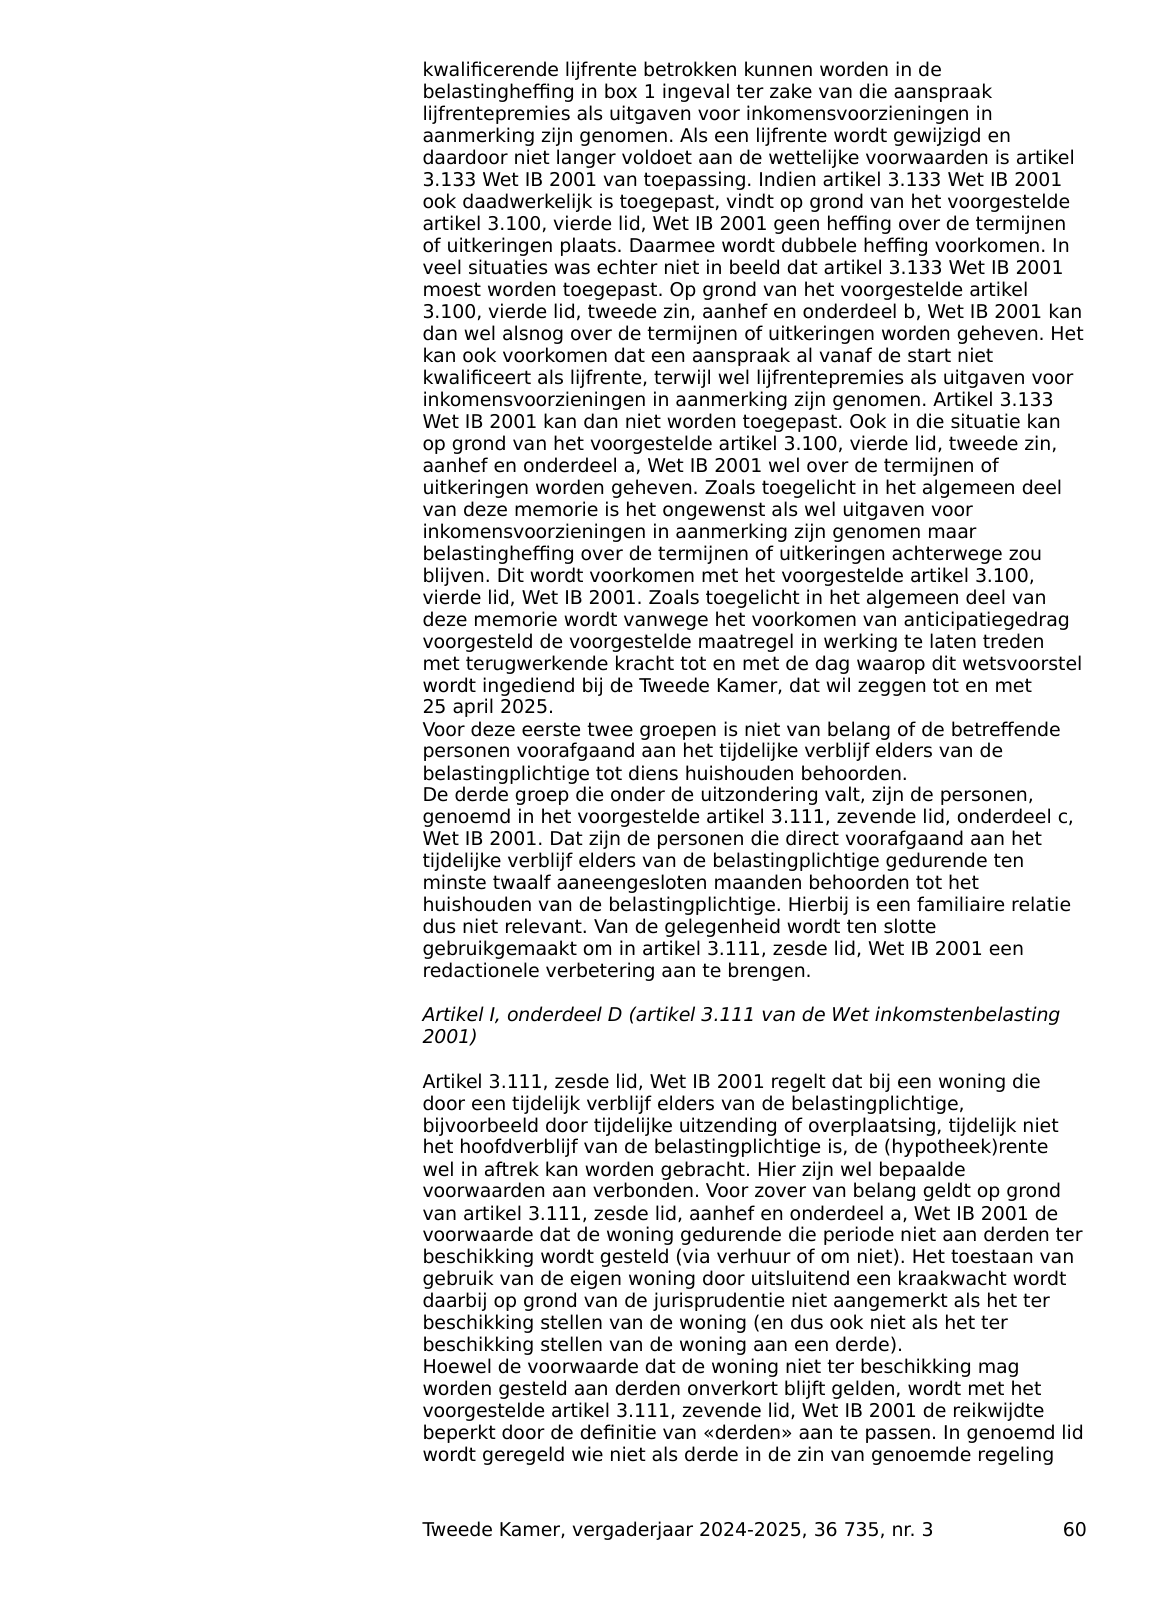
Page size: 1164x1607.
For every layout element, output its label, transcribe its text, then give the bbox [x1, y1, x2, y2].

text De derde groep die onder de uitzondering valt, zijn de personen, genoemd in het voorgestelde artikel 3.111, zevende lid, onderdeel c, Wet IB 2001. Dat zijn de personen die direct voorafgaand aan het tijdelijke verblijf elders van de belastingplichtige gedurende ten minste twaalf aaneengesloten maanden behoorden tot het huishouden van de belastingplichtige. Hierbij is een familiaire relatie dus niet relevant. Van de gelegenheid wordt ten slotte gebruikgemaakt om in artikel 3.111, zesde lid, Wet IB 2001 een redactionele verbetering aan te brengen. [422, 784, 1087, 982]
text kwalificerende lijfrente betrokken kunnen worden in de belastingheffing in box 1 ingeval ter zake van die aanspraak lijfrentepremies als uitgaven voor inkomensvoorzieningen in aanmerking zijn genomen. Als een lijfrente wordt gewijzigd en daardoor niet langer voldoet aan de wettelijke voorwaarden is artikel 3.133 Wet IB 2001 van toepassing. Indien artikel 3.133 Wet IB 2001 ook daadwerkelijk is toegepast, vindt op grond van het voorgestelde artikel 3.100, vierde lid, Wet IB 2001 geen heffing over de termijnen of uitkeringen plaats. Daarmee wordt dubbele heffing voorkomen. In veel situaties was echter niet in beeld dat artikel 3.133 Wet IB 2001 moest worden toegepast. Op grond van het voorgestelde artikel 3.100, vierde lid, tweede zin, aanhef en onderdeel b, Wet IB 2001 kan dan wel alsnog over de termijnen of uitkeringen worden geheven. Het kan ook voorkomen dat een aanspraak al vanaf de start niet kwalificeert als lijfrente, terwijl wel lijfrentepremies als uitgaven voor inkomensvoorzieningen in aanmerking zijn genomen. Artikel 3.133 Wet IB 2001 kan dan niet worden toegepast. Ook in die situatie kan op grond van het voorgestelde artikel 3.100, vierde lid, tweede zin, aanhef en onderdeel a, Wet IB 2001 wel over de termijnen of uitkeringen worden geheven. Zoals toegelicht in het algemeen deel van deze memorie is het ongewenst als wel uitgaven voor inkomensvoorzieningen in aanmerking zijn genomen maar belastingheffing over de termijnen of uitkeringen achterwege zou blijven. Dit wordt voorkomen met het voorgestelde artikel 3.100, vierde lid, Wet IB 2001. Zoals toegelicht in het algemeen deel van deze memorie wordt vanwege het voorkomen van anticipatiegedrag voorgesteld de voorgestelde maatregel in werking te laten treden met terugwerkende kracht tot en met de dag waarop dit wetsvoorstel wordt ingediend bij de Tweede Kamer, dat wil zeggen tot en met 25 april 2025. [422, 59, 1087, 718]
subtitle Artikel I, onderdeel D (artikel 3.111 van de Wet inkomstenbelasting 2001) [422, 1004, 1087, 1048]
text Hoewel de voorwaarde dat de woning niet ter beschikking mag worden gesteld aan derden onverkort blijft gelden, wordt met het voorgestelde artikel 3.111, zevende lid, Wet IB 2001 de reikwijdte beperkt door de definitie van «derden» aan te passen. In genoemd lid wordt geregeld wie niet als derde in de zin van genoemde regeling [422, 1356, 1087, 1466]
text Artikel 3.111, zesde lid, Wet IB 2001 regelt dat bij een woning die door een tijdelijk verblijf elders van de belastingplichtige, bijvoorbeeld door tijdelijke uitzending of overplaatsing, tijdelijk niet het hoofdverblijf van de belastingplichtige is, de (hypotheek)rente wel in aftrek kan worden gebracht. Hier zijn wel bepaalde voorwaarden aan verbonden. Voor zover van belang geldt op grond van artikel 3.111, zesde lid, aanhef en onderdeel a, Wet IB 2001 de voorwaarde dat de woning gedurende die periode niet aan derden ter beschikking wordt gesteld (via verhuur of om niet). Het toestaan van gebruik van de eigen woning door uitsluitend een kraakwacht wordt daarbij op grond van de jurisprudentie niet aangemerkt als het ter beschikking stellen van de woning (en dus ook niet als het ter beschikking stellen van de woning aan een derde). [422, 1071, 1087, 1356]
text Voor deze eerste twee groepen is niet van belang of de betreffende personen voorafgaand aan het tijdelijke verblijf elders van de belastingplichtige tot diens huishouden behoorden. [422, 718, 1087, 784]
